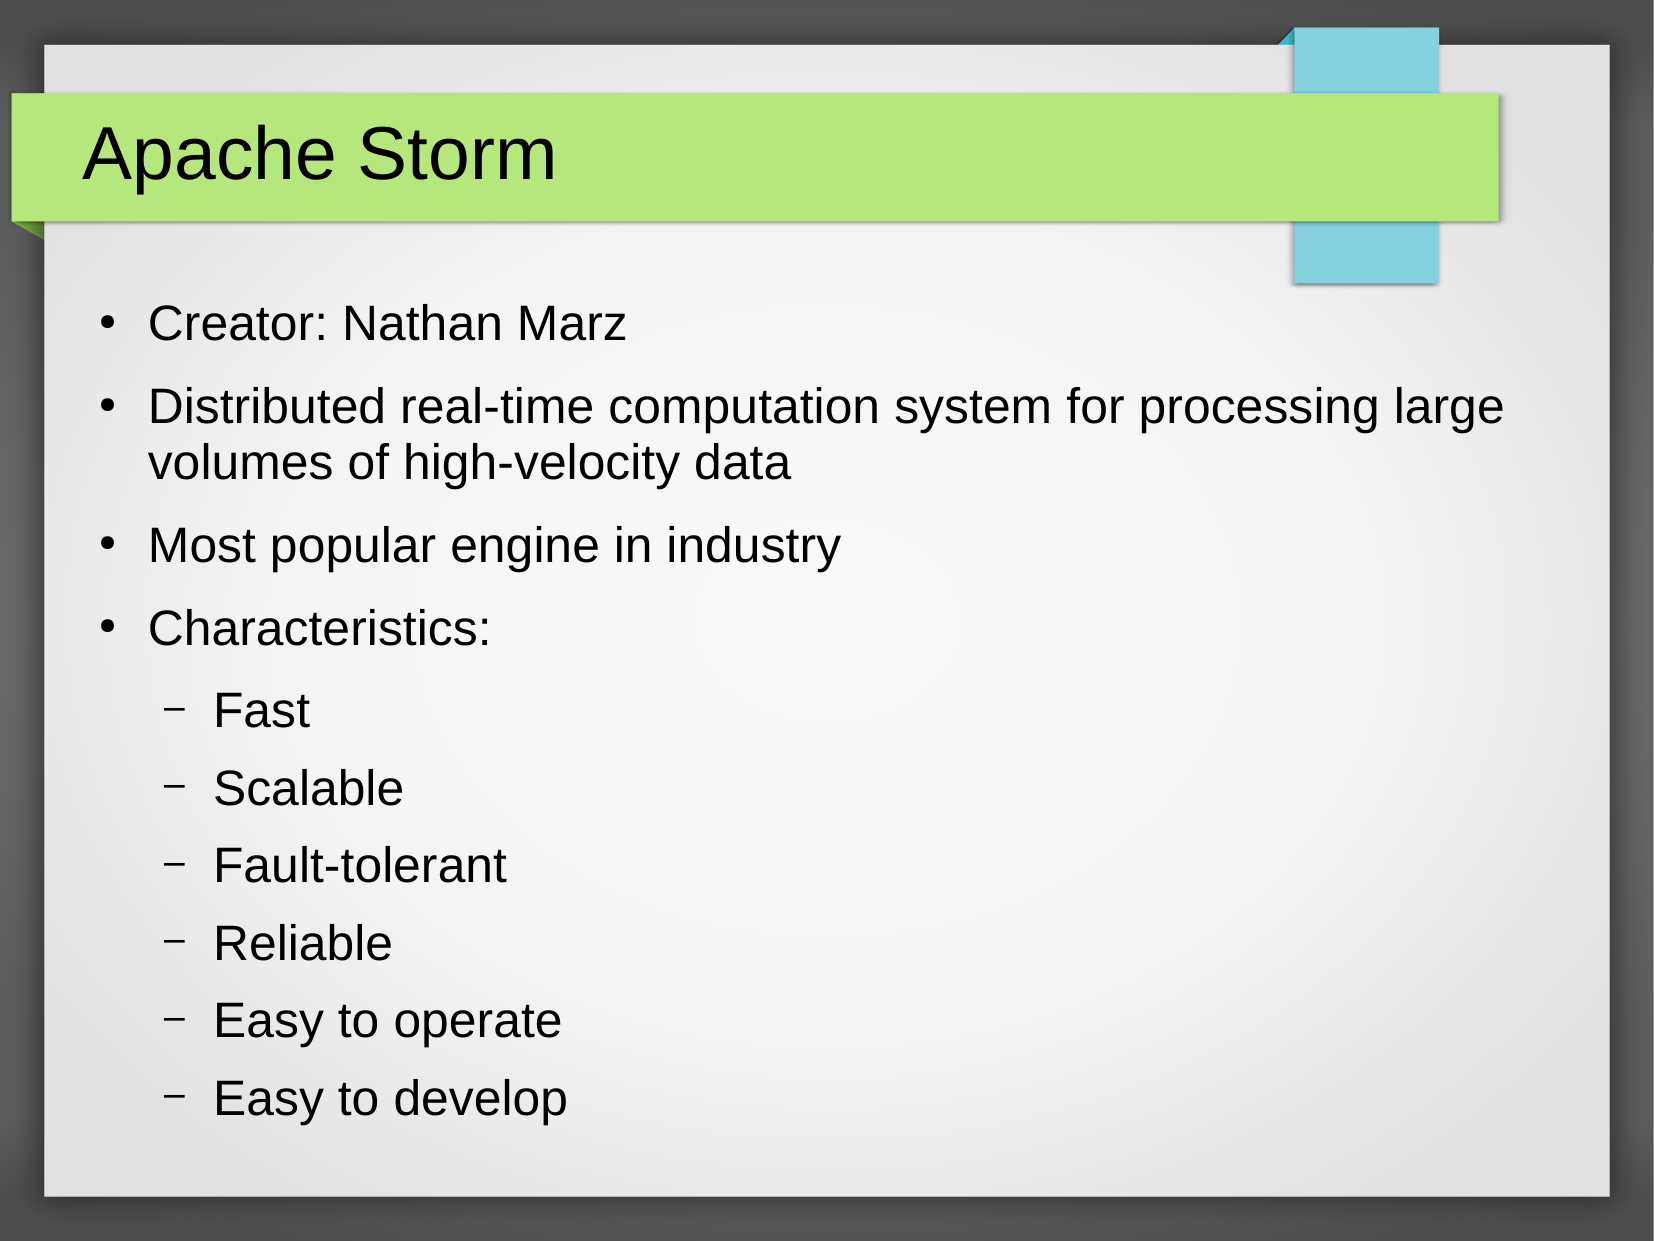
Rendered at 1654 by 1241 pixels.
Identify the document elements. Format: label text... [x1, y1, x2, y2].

picture [0, 0, 1654, 1241]
title Apache Storm [82, 94, 1264, 213]
list Creator: Nathan Marz Distributed real-time computation system for processing large volumes of high-velocity data Most popular engine in industry Characteristics: Fast Scalable Fault-tolerant Reliable Easy to operate Easy to develop [82, 295, 1571, 1134]
